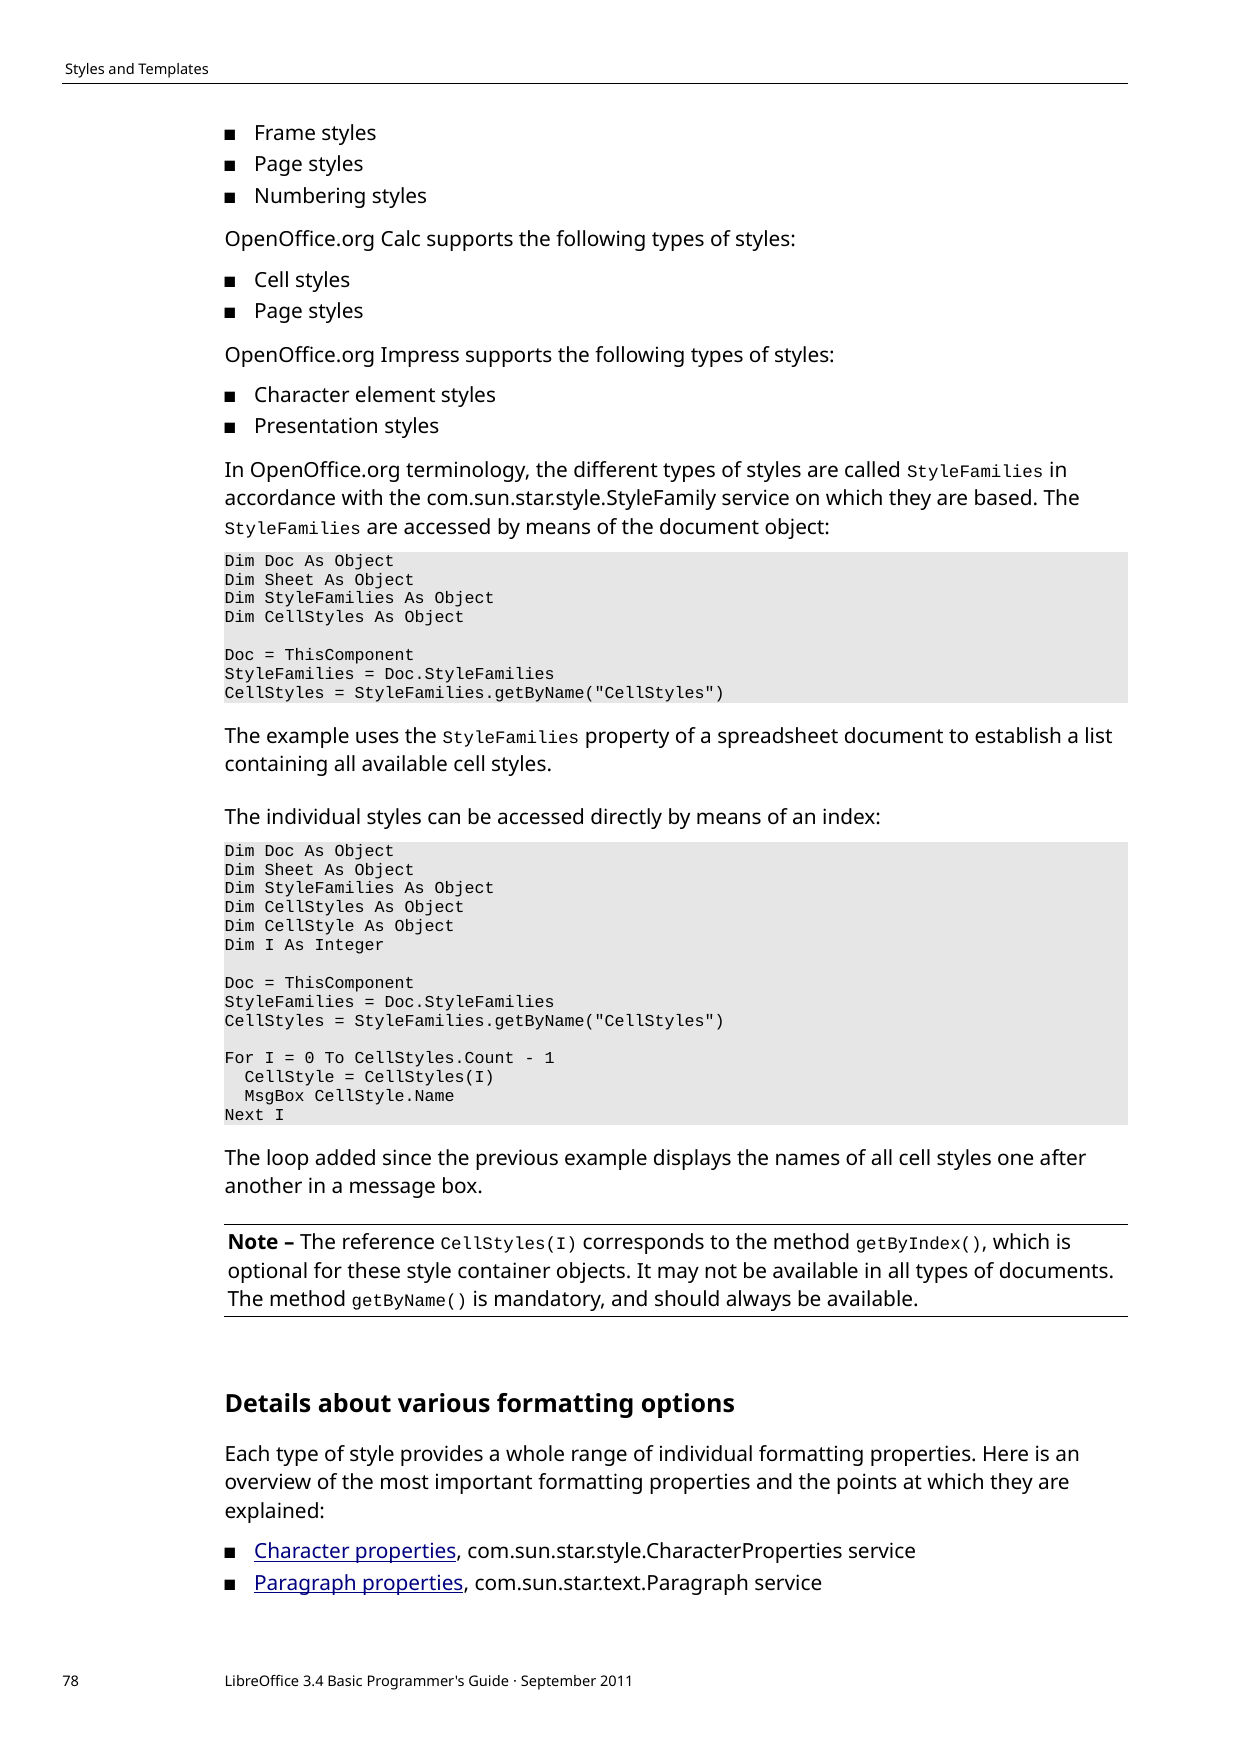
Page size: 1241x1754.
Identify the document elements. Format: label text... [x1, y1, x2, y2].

text Dim Doc As Object Dim Sheet As Object Dim StyleFamilies As Object Dim CellStyles As Object Dim CellStyle As Object Dim I As Integer Doc = ThisComponent StyleFamilies = Doc.StyleFamilies CellStyles = StyleFamilies.getByName("CellStyles") For I = 0 To CellStyles.Count - 1 CellStyle = CellStyles(I) MsgBox CellStyle.Name Next I [224, 842, 1128, 1125]
text The individual styles can be accessed directly by means of an index: [224, 802, 1128, 830]
text Each type of style provides a whole range of individual formatting properties. Here is an overview of the most important formatting properties and the points at which they are explained: [224, 1439, 1128, 1524]
list Frame styles [224, 118, 1128, 147]
list Numbering styles [224, 181, 1128, 209]
list The reference CellStyles(I) corresponds to the method getByIndex(), which is optional for these style container objects. It may not be available in all types of documents. The method getByName() is mandatory, and should always be available. [224, 1225, 1128, 1316]
text OpenOffice.org Calc supports the following types of styles: [224, 224, 1128, 253]
list Page styles [224, 296, 1128, 325]
subtitle Details about various formatting options [224, 1386, 1128, 1419]
text The example uses the StyleFamilies property of a spreadsheet document to establish a list containing all available cell styles. [224, 721, 1128, 778]
text In OpenOffice.org terminology, the different types of styles are called StyleFamilies in accordance with the com.sun.star.style.StyleFamily service on which they are based. The StyleFamilies are accessed by means of the document object: [224, 455, 1128, 540]
text The loop added since the previous example displays the names of all cell styles one after another in a message box. [224, 1143, 1128, 1200]
list Character element styles [224, 380, 1128, 409]
list Paragraph properties, com.sun.star.text.Paragraph service [224, 1568, 1128, 1596]
list Character properties, com.sun.star.style.CharacterProperties service [224, 1536, 1128, 1565]
list Cell styles [224, 265, 1128, 293]
list Page styles [224, 149, 1128, 178]
text Dim Doc As Object Dim Sheet As Object Dim StyleFamilies As Object Dim CellStyles As Object Doc = ThisComponent StyleFamilies = Doc.StyleFamilies CellStyles = StyleFamilies.getByName("CellStyles") [224, 552, 1128, 703]
list Presentation styles [224, 412, 1128, 440]
text OpenOffice.org Impress supports the following types of styles: [224, 340, 1128, 368]
